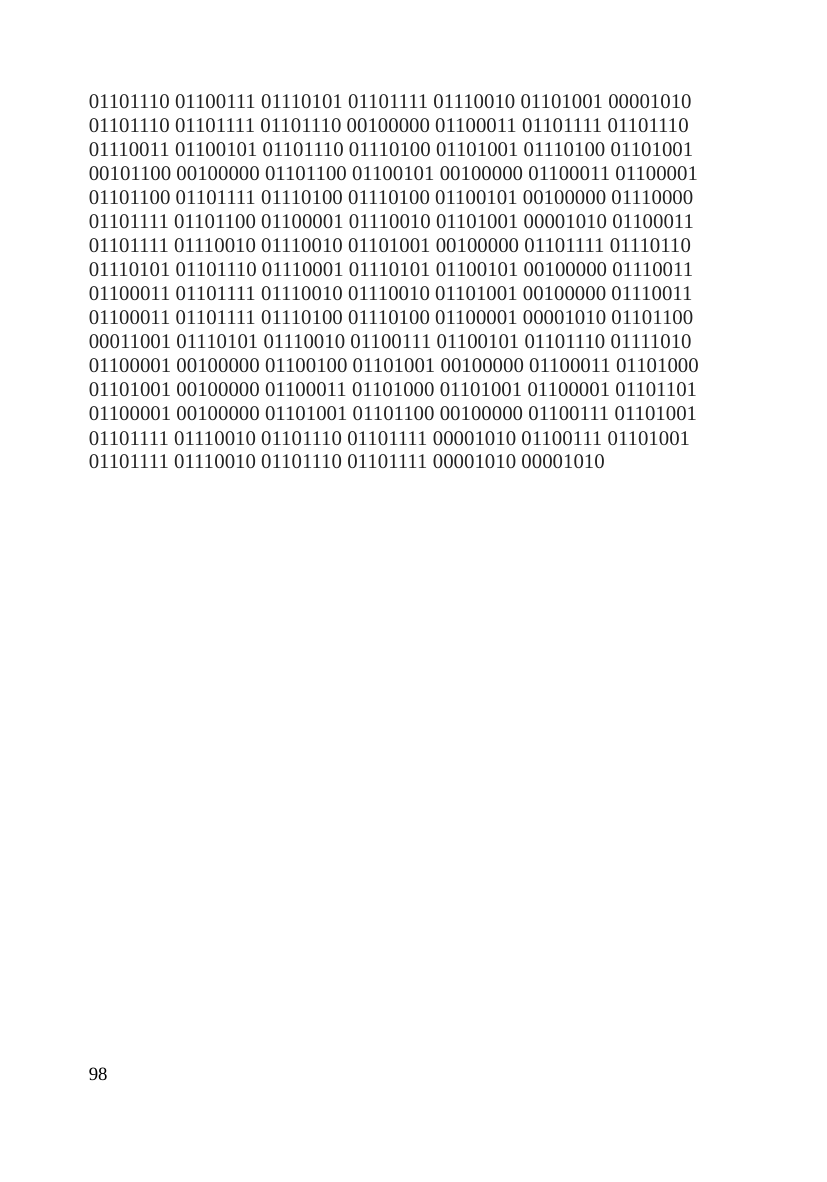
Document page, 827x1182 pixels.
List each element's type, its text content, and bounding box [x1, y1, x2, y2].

text 01101110 01100111 01110101 01101111 01110010 01101001 00001010 01101110 01101111 01101110 00100000 01100011 01101111 01101110 01110011 01100101 01101110 01110100 01101001 01110100 01101001 00101100 00100000 01101100 01100101 00100000 01100011 01100001 01101100 01101111 01110100 01110100 01100101 00100000 01110000 01101111 01101100 01100001 01110010 01101001 00001010 01100011 01101111 01110010 01110010 01101001 00100000 01101111 01110110 01110101 01101110 01110001 01110101 01100101 00100000 01110011 01100011 01101111 01110010 01110010 01101001 00100000 01110011 01100011 01101111 01110100 01110100 01100001 00001010 01101100 00011001 01110101 01110010 01100111 01100101 01101110 01111010 01100001 00100000 01100100 01101001 00100000 01100011 01101000 01101001 00100000 01100011 01101000 01101001 01100001 01101101 01100001 00100000 01101001 01101100 00100000 01100111 01101001 01101111 01110010 01101110 01101111 00001010 01100111 01101001 01101111 01110010 01101110 01101111 00001010 00001010 [88, 88, 738, 473]
